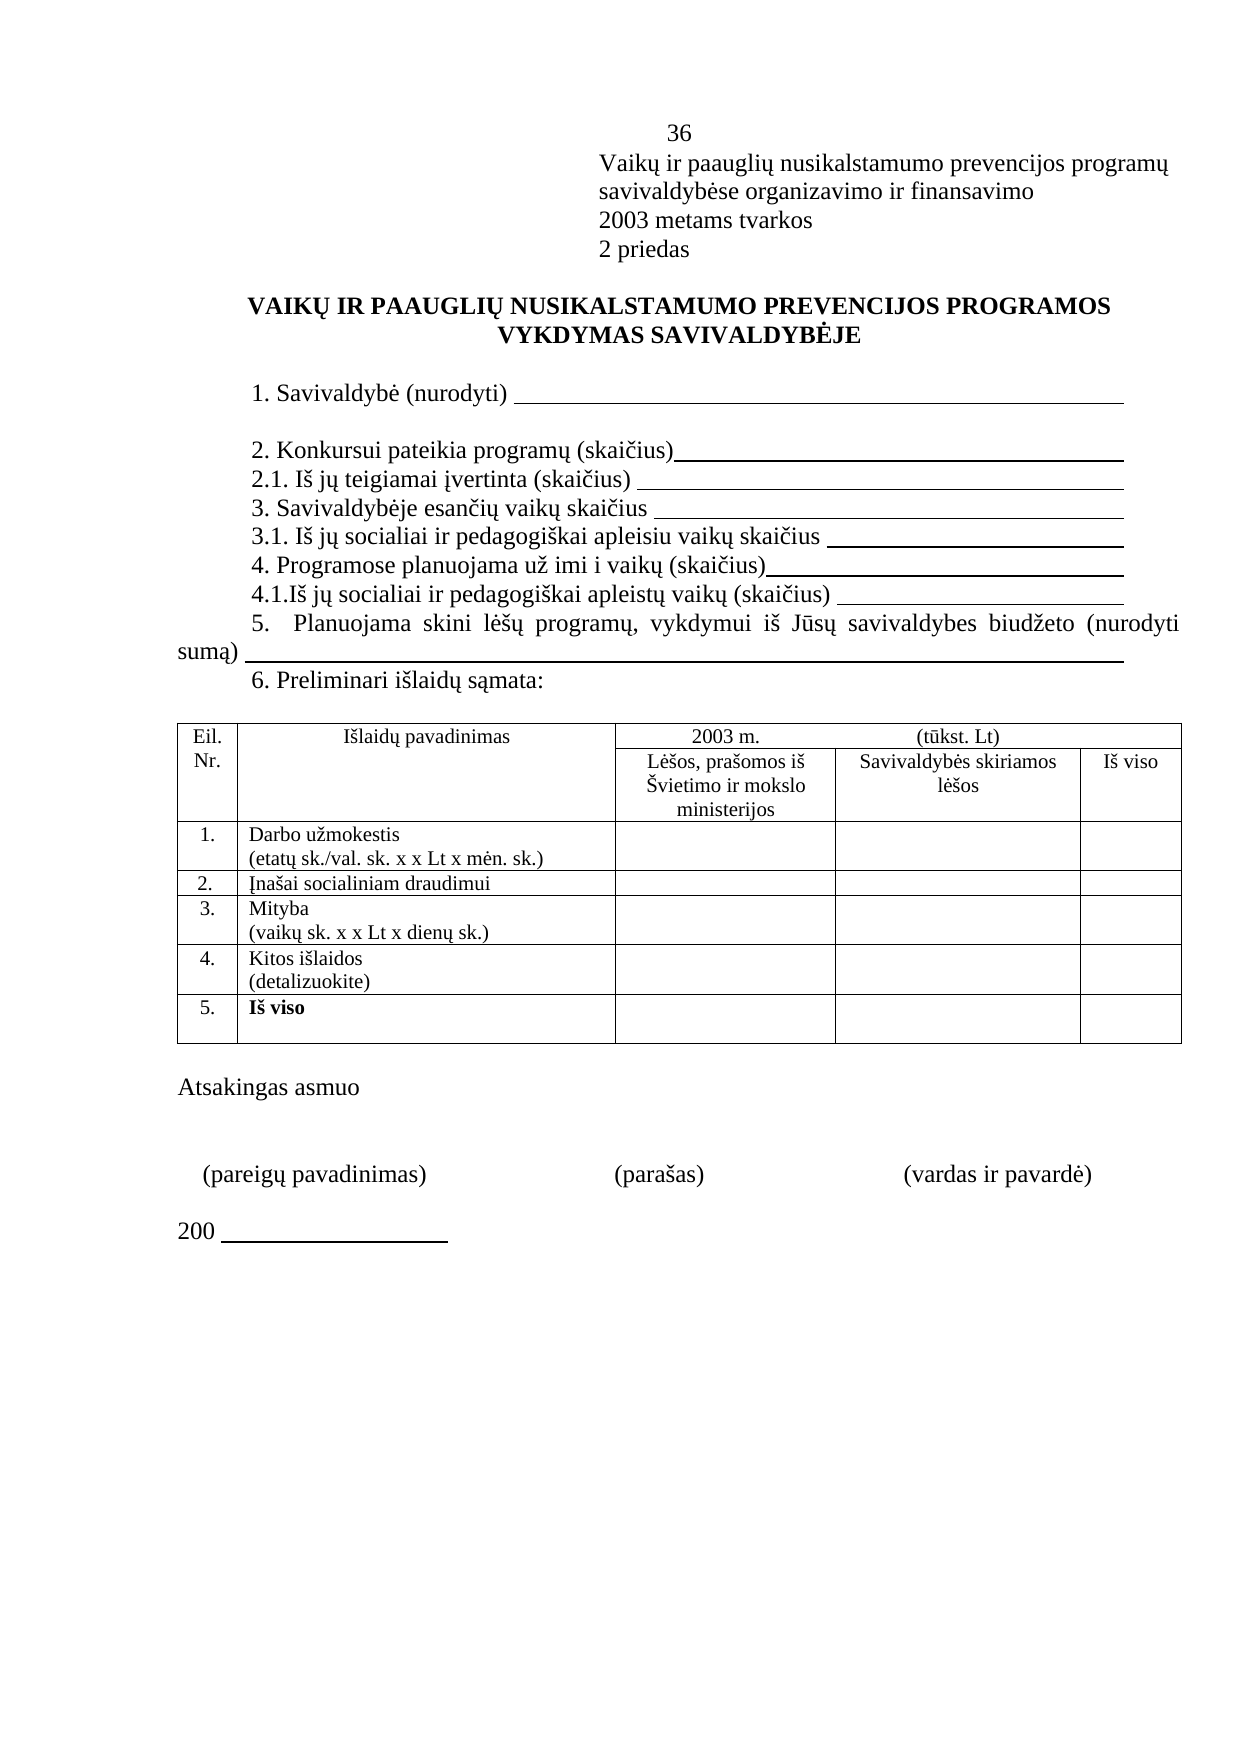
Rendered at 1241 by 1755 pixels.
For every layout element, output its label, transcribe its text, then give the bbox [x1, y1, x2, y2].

table_cell [1081, 822, 1181, 870]
table_cell 1. [178, 822, 237, 870]
table_cell [1081, 945, 1181, 993]
text Vaikų ir paauglių nusikalstamumo prevencijos programų [177, 148, 1215, 176]
text savivaldybėse organizavimo ir finansavimo [177, 176, 1215, 205]
table_header [1080, 724, 1181, 748]
text 4. Programose planuojama už imi i vaikų (skaičius) [177, 550, 1181, 579]
table_cell Įnašai socialiniam draudimui [238, 871, 615, 895]
table_cell Iš viso [1081, 749, 1181, 821]
text 200 [177, 1216, 1181, 1245]
table_cell [836, 822, 1080, 870]
table_cell Darbo užmokestis (etatų sk./val. sk. x x Lt x mėn. sk.) [238, 822, 615, 870]
table_cell [616, 871, 835, 895]
table_cell [1081, 995, 1181, 1043]
text 6. Preliminari išlaidų sąmata: [177, 665, 1181, 694]
table_cell Lėšos, prašomos iš Švietimo ir mokslo ministerijos [616, 749, 835, 821]
text 1. Savivaldybė (nurodyti) [177, 378, 1181, 406]
table_cell [836, 896, 1080, 944]
table_cell [1081, 871, 1181, 895]
text 2 priedas [177, 234, 1181, 263]
table_cell Savivaldybės skiriamos lėšos [836, 749, 1080, 821]
table_header Eil. Nr. [178, 724, 237, 821]
text 3. Savivaldybėje esančių vaikų skaičius [177, 493, 1181, 521]
text 2.1. Iš jų teigiamai įvertinta (skaičius) [177, 464, 1181, 493]
table_cell [616, 822, 835, 870]
text (pareigų pavadinimas) (parašas) (vardas ir pavardė) [177, 1159, 1181, 1187]
table_cell 4. [178, 945, 237, 993]
text VAIKŲ IR PAAUGLIŲ NUSIKALSTAMUMO PREVENCIJOS PROGRAMOS VYKDYMAS SAVIVALDYBĖJE [177, 291, 1181, 349]
table_cell 5. [178, 995, 237, 1043]
table_cell [836, 871, 1080, 895]
table_cell [1081, 896, 1181, 944]
text 4.1.Iš jų socialiai ir pedagogiškai apleistų vaikų (skaičius) [177, 579, 1181, 608]
table_cell Mityba (vaikų sk. x x Lt x dienų sk.) [238, 896, 615, 944]
table_cell [616, 945, 835, 993]
table_header 2003 m. [616, 724, 836, 748]
table_cell [836, 995, 1080, 1043]
text 2003 metams tvarkos [177, 205, 1215, 234]
table_header Išlaidų pavadinimas [238, 724, 615, 821]
table_cell 2. [178, 871, 237, 895]
table_cell [836, 945, 1080, 993]
table_header (tūkst. Lt) [836, 724, 1080, 748]
table_cell [616, 896, 835, 944]
text 3.1. Iš jų socialiai ir pedagogiškai apleisiu vaikų skaičius [177, 521, 1181, 550]
table_cell [616, 995, 835, 1043]
text 5. Planuojama skini lėšų programų, vykdymui iš Jūsų savivaldybes biudžeto (nurodyti sumą) [177, 608, 1181, 665]
table_cell Iš viso [238, 995, 615, 1043]
text 2. Konkursui pateikia programų (skaičius) [177, 435, 1181, 464]
text Atsakingas asmuo [177, 1072, 1181, 1101]
table_cell 3. [178, 896, 237, 944]
table_cell Kitos išlaidos (detalizuokite) [238, 945, 615, 993]
